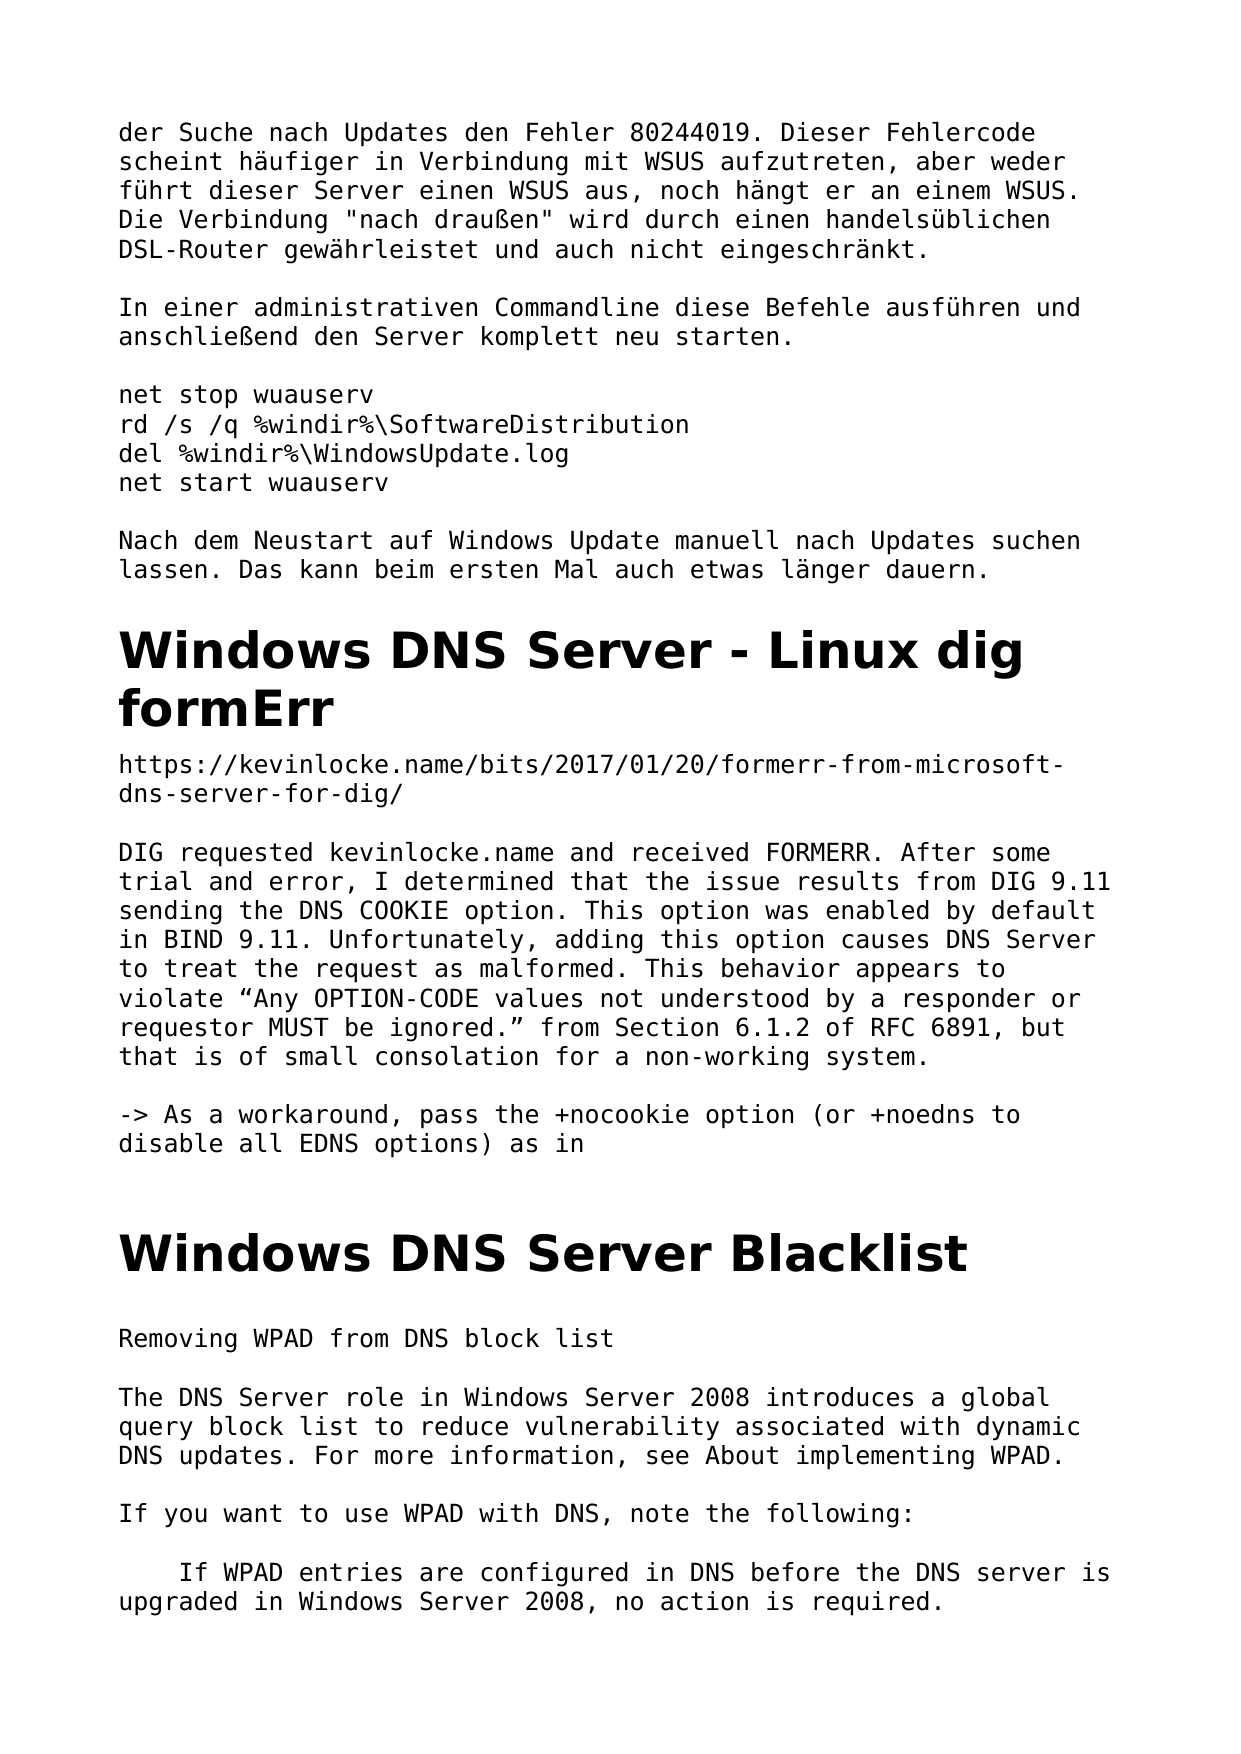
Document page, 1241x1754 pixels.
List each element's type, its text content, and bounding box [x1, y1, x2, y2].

text Removing WPAD from DNS block list The DNS Server role in Windows Server 2008 introduces a global query block list to reduce vulnerability associated with dynamic DNS updates. For more information, see About implementing WPAD. If you want to use WPAD with DNS, note the following: If WPAD entries are configured in DNS before the DNS server is upgraded in Windows Server 2008, no action is required. [118, 1296, 1122, 1616]
subtitle Windows DNS Server - Linux dig formErr [118, 622, 1122, 738]
text der Suche nach Updates den Fehler 80244019. Dieser Fehlercode scheint häufiger in Verbindung mit WSUS aufzutreten, aber weder führt dieser Server einen WSUS aus, noch hängt er an einem WSUS. Die Verbindung "nach draußen" wird durch einen handelsüblichen DSL-Router gewährleistet und auch nicht eingeschränkt. In einer administrativen Commandline diese Befehle ausführen und anschließend den Server komplett neu starten. net stop wuauserv rd /s /q %windir%\SoftwareDistribution del %windir%\WindowsUpdate.log net start wuauserv Nach dem Neustart auf Windows Update manuell nach Updates suchen lassen. Das kann beim ersten Mal auch etwas länger dauern. [118, 118, 1122, 585]
subtitle Windows DNS Server Blacklist [118, 1225, 1122, 1283]
text https://kevinlocke.name/bits/2017/01/20/formerr-from-microsoft-dns-server-for-dig/ DIG requested kevinlocke.name and received FORMERR. After some trial and error, I determined that the issue results from DIG 9.11 sending the DNS COOKIE option. This option was enabled by default in BIND 9.11. Unfortunately, adding this option causes DNS Server to treat the request as malformed. This behavior appears to violate “Any OPTION-CODE values not understood by a responder or requestor MUST be ignored.” from Section 6.1.2 of RFC 6891, but that is of small consolation for a non-working system. -> As a workaround, pass the +nocookie option (or +noedns to disable all EDNS options) as in [118, 751, 1122, 1188]
